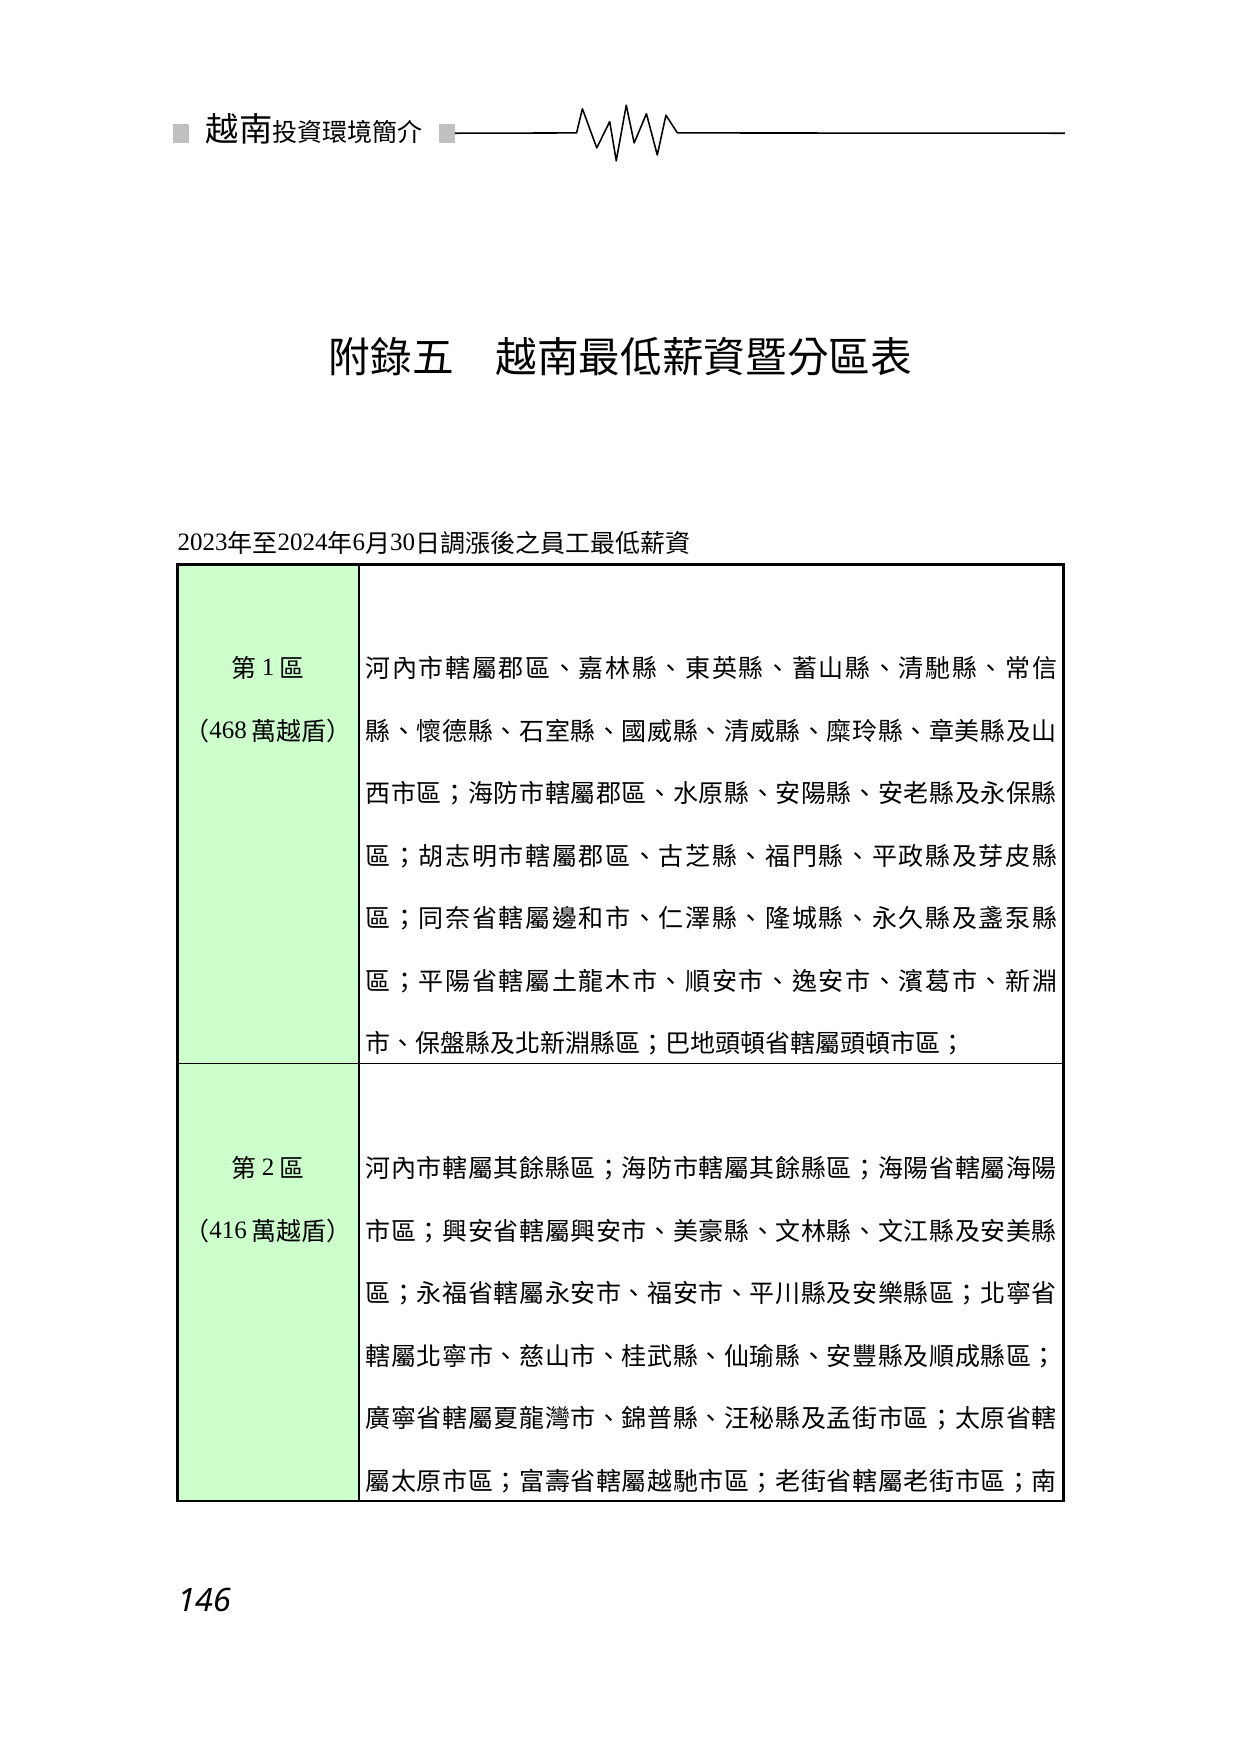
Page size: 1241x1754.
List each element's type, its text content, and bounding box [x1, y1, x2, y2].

table_header 河內市轄屬郡區、嘉林縣、東英縣、蓄山縣、清馳縣、常信縣、懷德縣、石室縣、國威縣、清威縣、糜玲縣、章美縣及山西市區；海防市轄屬郡區、水原縣、安陽縣、安老縣及永保縣區；胡志明市轄屬郡區、古芝縣、福門縣、平政縣及芽皮縣區；同奈省轄屬邊和市、仁澤縣、隆城縣、永久縣及盞泵縣區；平陽省轄屬土龍木市、順安市、逸安市、濱葛市、新淵市、保盤縣及北新淵縣區；巴地頭頓省轄屬頭頓市區； [360, 566, 1062, 1063]
table_cell 河內市轄屬其餘縣區；海防市轄屬其餘縣區；海陽省轄屬海陽市區；興安省轄屬興安市、美豪縣、文林縣、文江縣及安美縣區；永福省轄屬永安市、福安市、平川縣及安樂縣區；北寧省轄屬北寧市、慈山市、桂武縣、仙瑜縣、安豐縣及順成縣區；廣寧省轄屬夏龍灣市、錦普縣、汪秘縣及孟街市區；太原省轄屬太原市區；富壽省轄屬越馳市區；老街省轄屬老街市區；南 [360, 1064, 1062, 1500]
text 附錄五 越南最低薪資暨分區表 [177, 313, 1063, 375]
table_header 第1區 （468萬越盾） [179, 566, 358, 1063]
table_cell 第2區 （416萬越盾） [179, 1064, 358, 1500]
text 2023年至2024年6月30日調漲後之員工最低薪資 [177, 500, 1063, 563]
